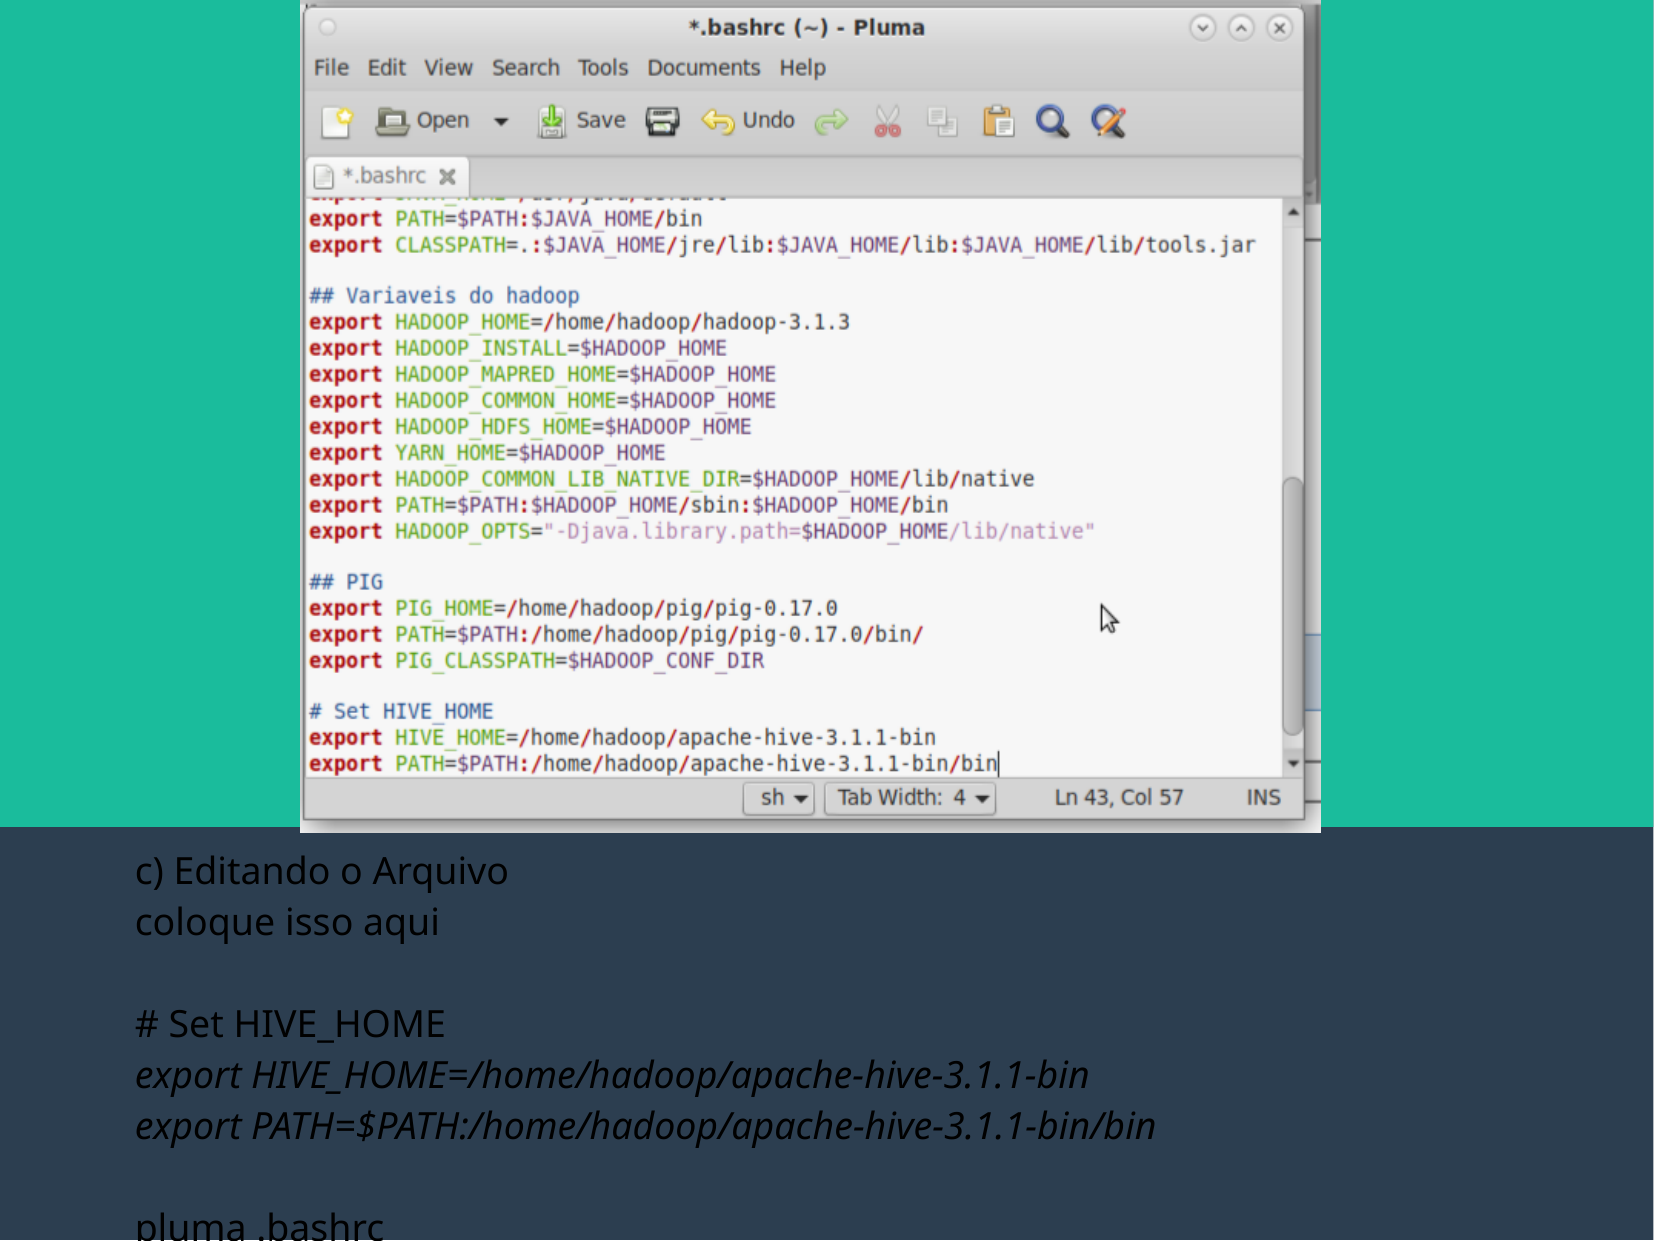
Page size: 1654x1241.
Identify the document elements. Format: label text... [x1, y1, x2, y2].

text_box c) Editando o Arquivo coloque isso aqui # Set HIVE_HOME export HIVE_HOME=/home/hadoop/apache-hive-3.1.1-bin export PATH=$PATH:/home/hadoop/apache-hive-3.1.1-bin/bin pluma .bashrc [120, 836, 1606, 1201]
picture [300, 0, 1321, 833]
